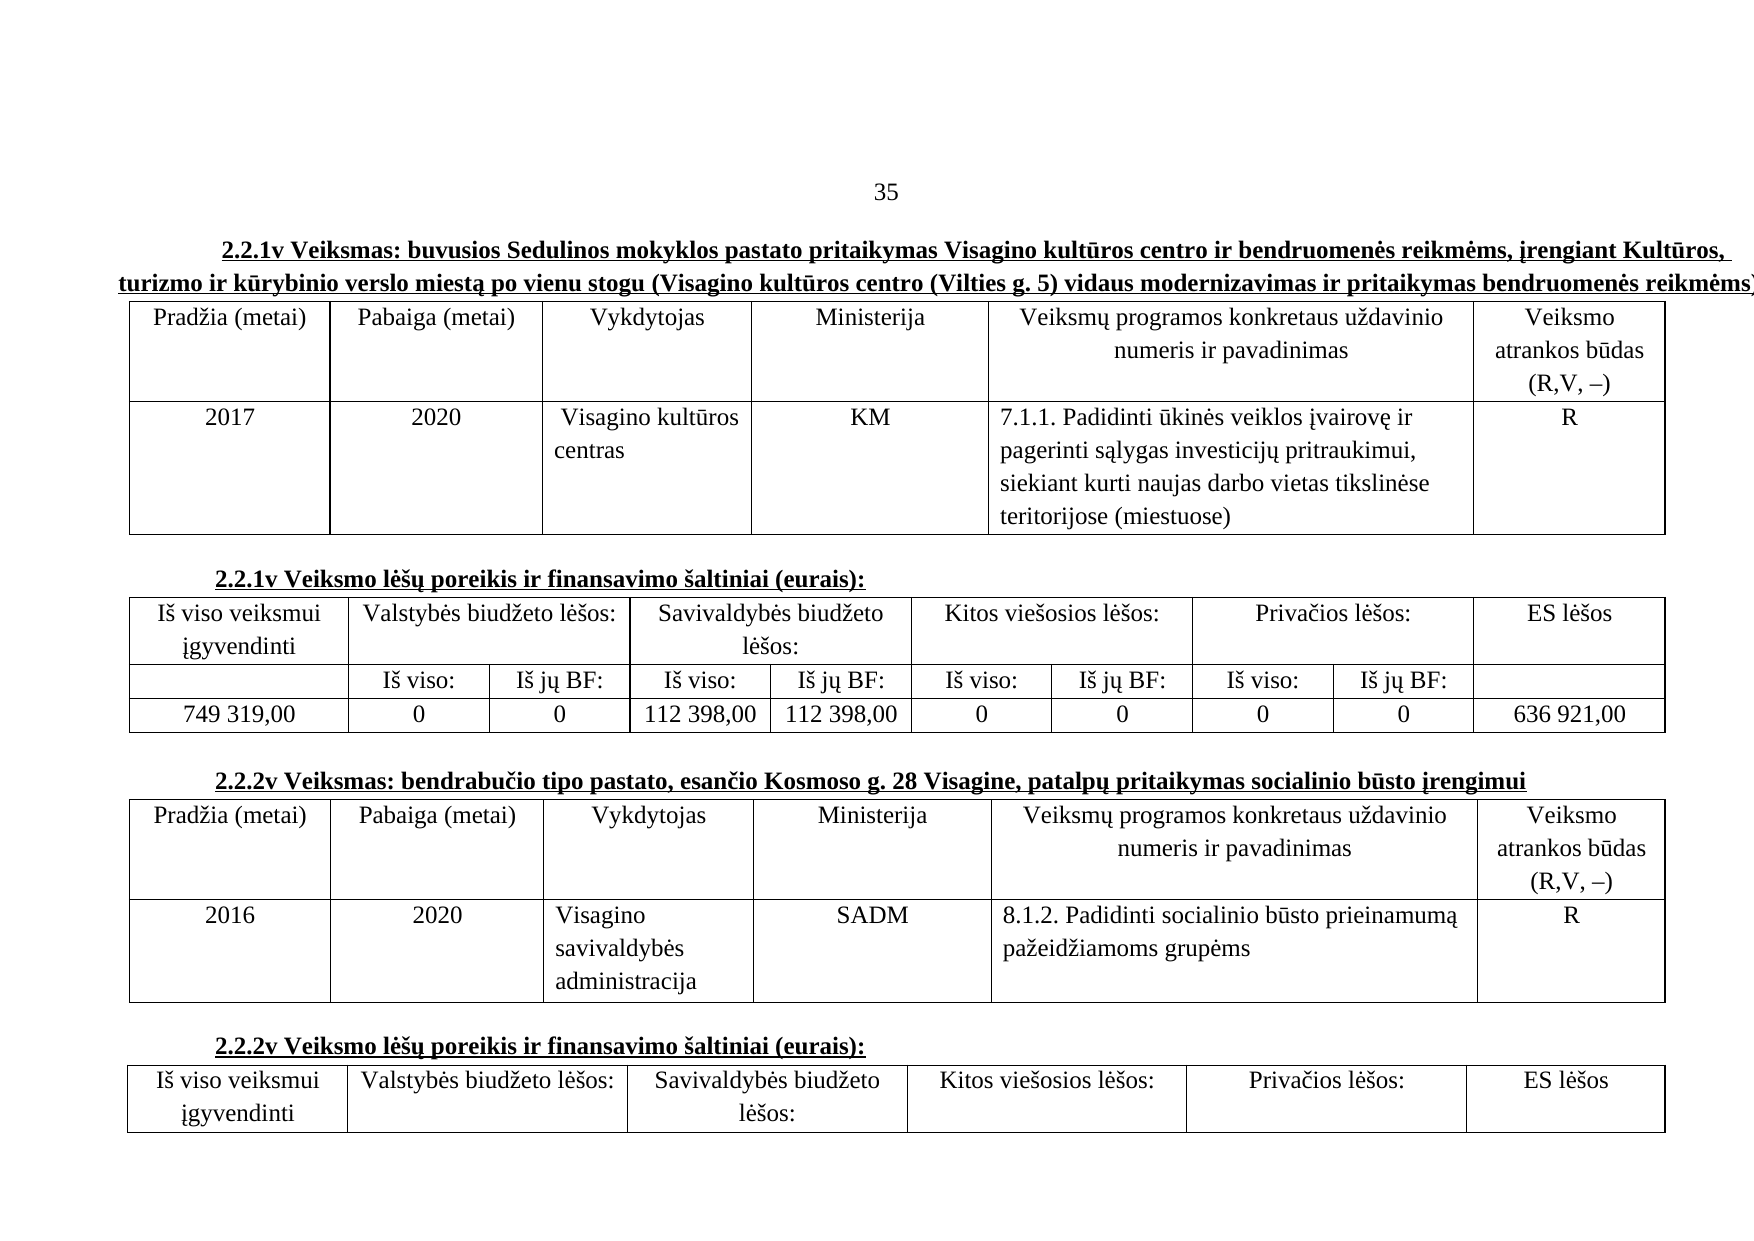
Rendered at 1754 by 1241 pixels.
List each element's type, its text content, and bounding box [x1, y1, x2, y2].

text 2.2.2v Veiksmo lėšų poreikis ir finansavimo šaltiniai (eurais): [118, 1031, 1654, 1060]
table_header ES lėšos [1467, 1066, 1664, 1132]
text 2.2.1v Veiksmas: buvusios Sedulinos mokyklos pastato pritaikymas Visagino kultūros centro ir bendruomenės reikmėms, įrengiant Kultūros, turizmo ir kūrybinio verslo miestą po vienu stogu (Visagino kultūros centro (Vilties g. 5) vidaus modernizavimas ir pritaikymas bendruomenės reikmėms) [118, 235, 1754, 293]
table_cell 636 921,00 [1474, 699, 1664, 732]
table_header Savivaldybės biudžeto lėšos: [628, 1066, 907, 1132]
table_cell 0 [912, 699, 1051, 732]
table_cell SADM [754, 900, 991, 1002]
table_header Valstybės biudžeto lėšos: [349, 598, 629, 664]
table_header Ministerija [752, 302, 988, 401]
table_cell Iš jų BF: [490, 665, 629, 698]
table_cell Iš viso: [631, 665, 770, 698]
table_cell 2020 [331, 402, 542, 534]
table_cell Iš viso: [349, 665, 489, 698]
table_header Vykdytojas [544, 800, 753, 899]
table_cell 112 398,00 [631, 699, 770, 732]
table_header Kitos viešosios lėšos: [912, 598, 1192, 664]
table_cell R [1478, 900, 1664, 1002]
table_cell 2020 [331, 900, 543, 1002]
table_cell KM [752, 402, 988, 534]
table_cell 749 319,00 [130, 699, 348, 732]
text 2.2.1v Veiksmo lėšų poreikis ir finansavimo šaltiniai (eurais): [118, 564, 1654, 592]
table_cell [1474, 665, 1664, 698]
table_header Vykdytojas [543, 302, 751, 401]
table_cell 0 [1334, 699, 1473, 732]
table_header Pabaiga (metai) [331, 800, 543, 899]
table_cell 2016 [130, 900, 330, 1002]
text 2.2.2v Veiksmas: bendrabučio tipo pastato, esančio Kosmoso g. 28 Visagine, patalpų pritaikymas socialinio būsto įrengimui [118, 766, 1754, 795]
table_cell Iš jų BF: [1052, 665, 1192, 698]
table_header Veiksmo atrankos būdas (R,V, –) [1478, 800, 1664, 899]
table_cell [130, 665, 348, 698]
table_cell 8.1.2. Padidinti socialinio būsto prieinamumą pažeidžiamoms grupėms [992, 900, 1477, 1002]
table_header Veiksmo atrankos būdas (R,V, –) [1474, 302, 1664, 401]
table_cell Visagino savivaldybės administracija [544, 900, 753, 1002]
table_cell 7.1.1. Padidinti ūkinės veiklos įvairovę ir pagerinti sąlygas investicijų pritraukimui, siekiant kurti naujas darbo vietas tikslinėse teritorijose (miestuose) [989, 402, 1473, 534]
table_cell 0 [349, 699, 489, 732]
table_cell Iš jų BF: [1334, 665, 1473, 698]
table_header Pabaiga (metai) [331, 302, 542, 401]
table_header Savivaldybės biudžeto lėšos: [631, 598, 911, 664]
table_header Iš viso veiksmui įgyvendinti [128, 1066, 347, 1132]
table_header Valstybės biudžeto lėšos: [348, 1066, 627, 1132]
table_cell Visagino kultūros centras [543, 402, 751, 534]
table_header Veiksmų programos konkretaus uždavinio numeris ir pavadinimas [992, 800, 1477, 899]
table_header Pradžia (metai) [130, 800, 330, 899]
table_cell 0 [1052, 699, 1192, 732]
table_cell R [1474, 402, 1664, 534]
table_header Veiksmų programos konkretaus uždavinio numeris ir pavadinimas [989, 302, 1473, 401]
table_cell 112 398,00 [771, 699, 911, 732]
table_header Privačios lėšos: [1193, 598, 1473, 664]
table_cell 0 [490, 699, 629, 732]
table_header Ministerija [754, 800, 991, 899]
table_cell Iš viso: [912, 665, 1051, 698]
table_header Kitos viešosios lėšos: [908, 1066, 1186, 1132]
table_cell Iš jų BF: [771, 665, 911, 698]
table_header ES lėšos [1474, 598, 1664, 664]
table_header Iš viso veiksmui įgyvendinti [130, 598, 348, 664]
table_cell Iš viso: [1193, 665, 1333, 698]
table_header Pradžia (metai) [130, 302, 329, 401]
table_cell 2017 [130, 402, 329, 534]
table_cell 0 [1193, 699, 1333, 732]
table_header Privačios lėšos: [1187, 1066, 1466, 1132]
